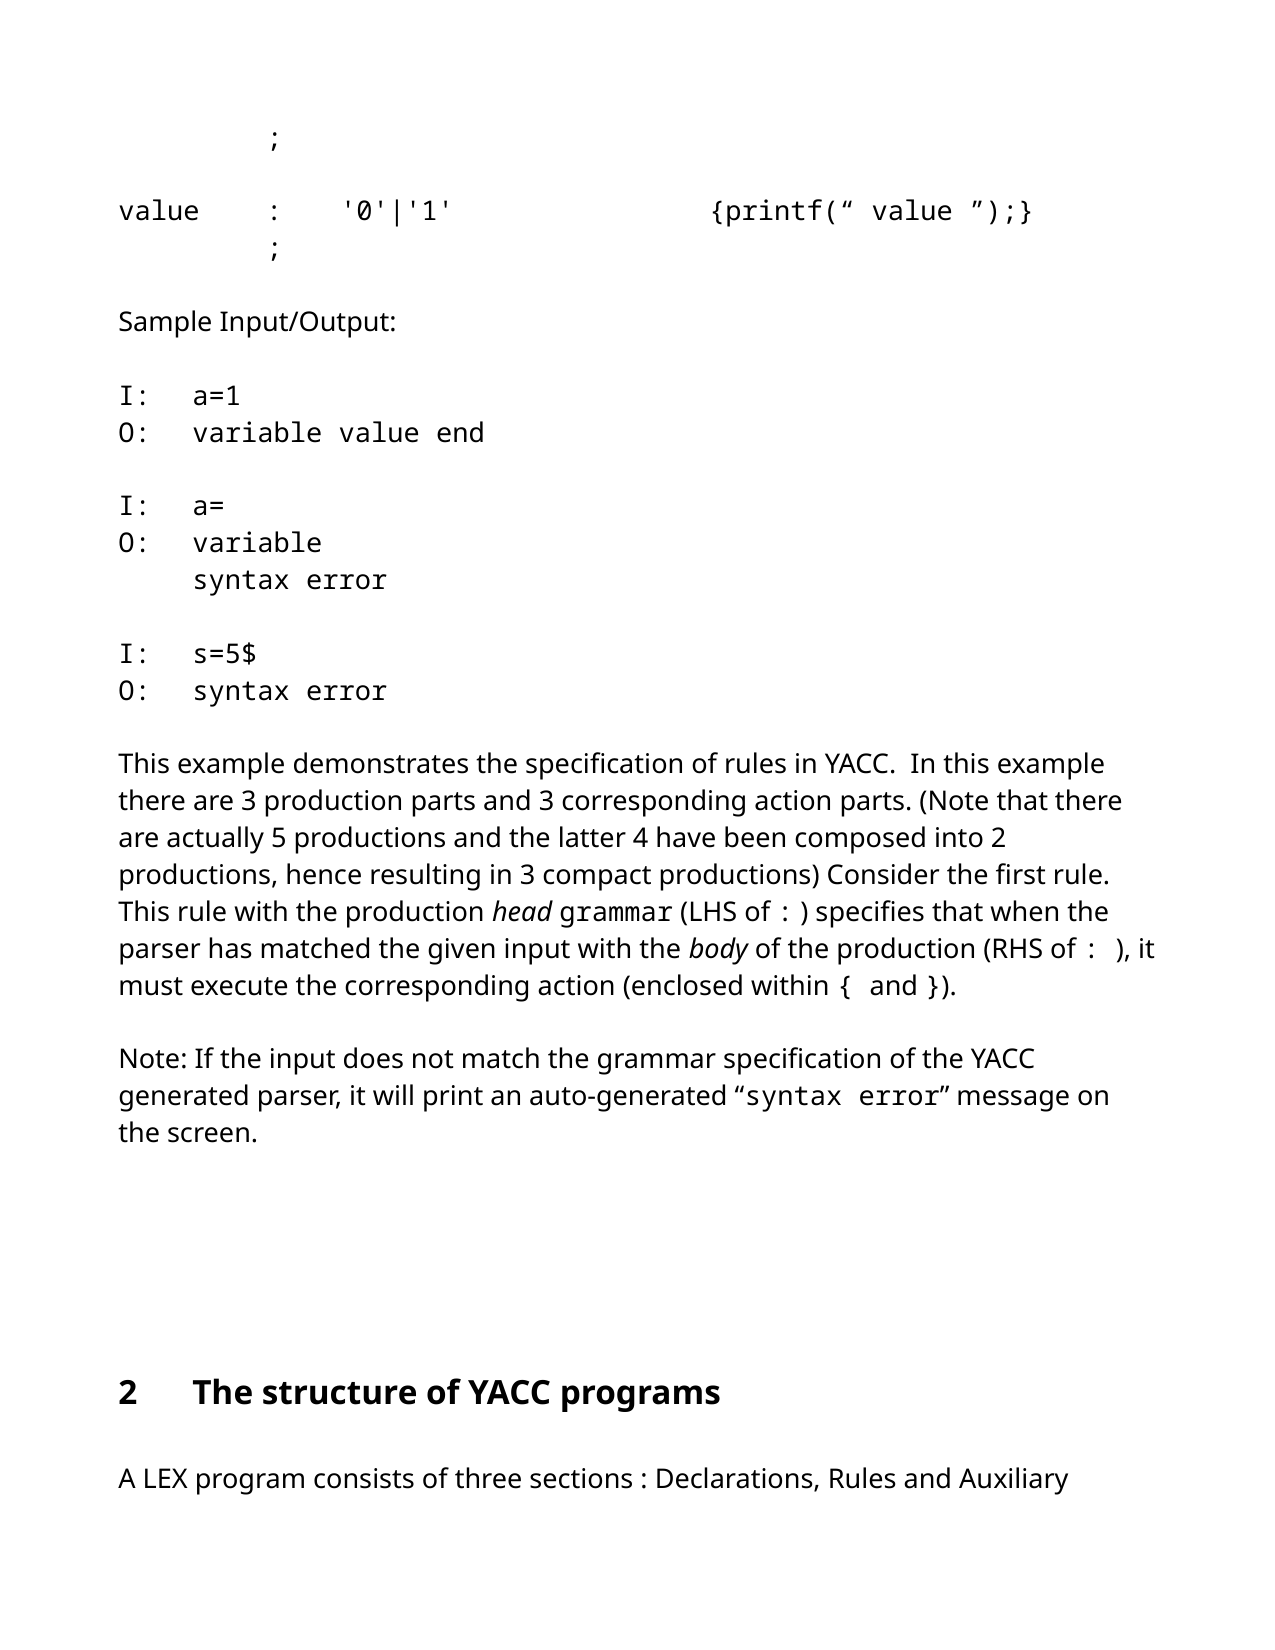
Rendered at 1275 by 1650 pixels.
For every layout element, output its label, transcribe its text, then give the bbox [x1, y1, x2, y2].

text O: syntax error [118, 671, 1157, 708]
text Note: If the input does not match the grammar specification of the YACC generated parser, it will print an auto-generated “syntax error” message on the screen. [118, 1040, 1157, 1151]
text I: s=5$ [118, 634, 1157, 671]
text A LEX program consists of three sections : Declarations, Rules and Auxiliary [118, 1460, 1157, 1497]
text O: variable [118, 524, 1157, 561]
text I: a=1 [118, 376, 1157, 413]
text O: variable value end [118, 413, 1157, 450]
text value : '0'|'1' {printf(“ value ”);} [118, 192, 1157, 229]
text ; [118, 118, 1157, 155]
text 2 The structure of YACC programs [118, 1369, 1157, 1414]
text This example demonstrates the specification of rules in YACC. In this example there are 3 production parts and 3 corresponding action parts. (Note that there are actually 5 productions and the latter 4 have been composed into 2 productions, hence resulting in 3 compact productions) Consider the first rule. This rule with the production head grammar (LHS of : ) specifies that when the parser has matched the given input with the body of the production (RHS of : ), it must execute the corresponding action (enclosed within { and }). [118, 745, 1157, 1003]
text syntax error [118, 561, 1157, 597]
text ; [118, 229, 1157, 266]
text Sample Input/Output: [118, 302, 1157, 339]
text I: a= [118, 487, 1157, 524]
